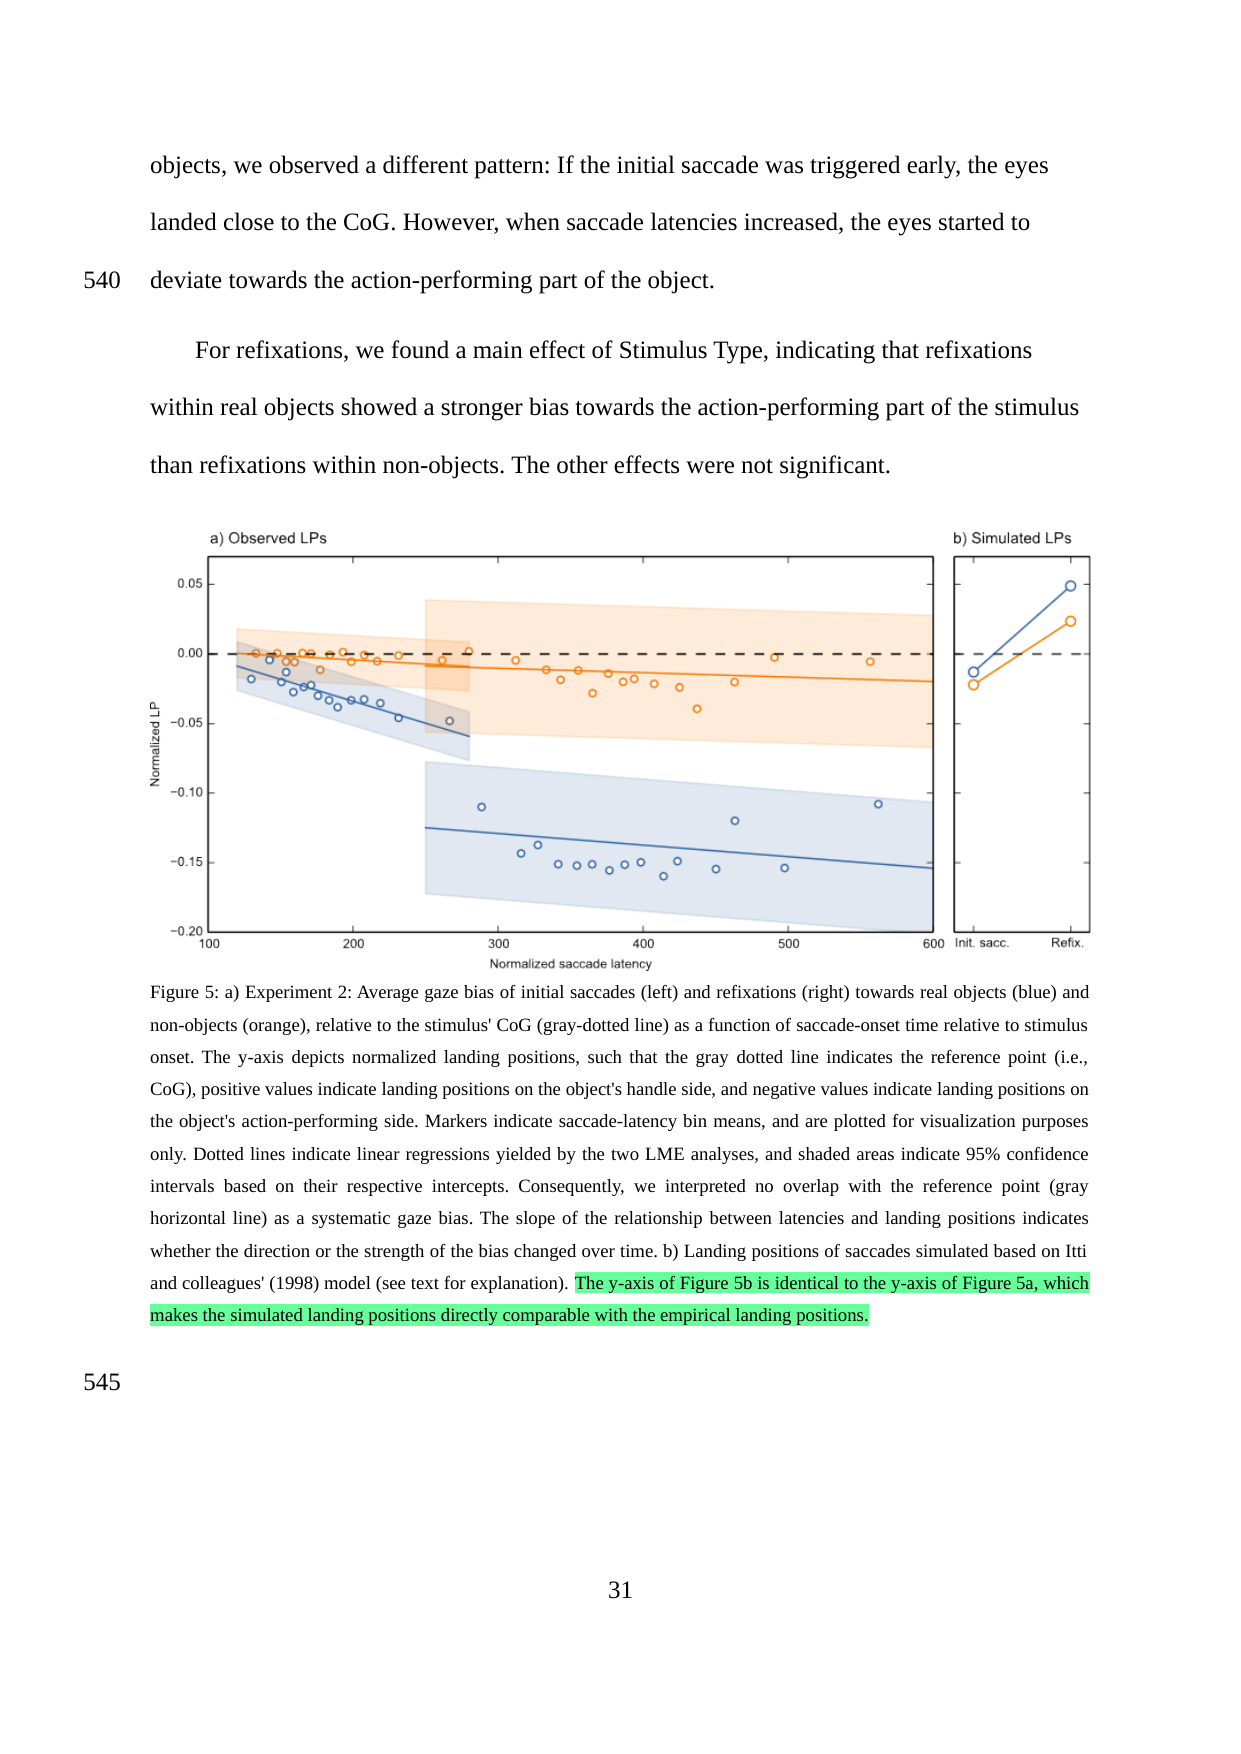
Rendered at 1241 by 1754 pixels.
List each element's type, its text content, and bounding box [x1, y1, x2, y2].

text objects, we observed a different pattern: If the initial saccade was triggered early, the eyes landed close to the CoG. However, when saccade latencies increased, the eyes started to deviate towards the action-performing part of the object. [150, 150, 1091, 294]
text For refixations, we found a main effect of Stimulus Type, indicating that refixations within real objects showed a stronger bias towards the action-performing part of the stimulus than refixations within non-objects. The other effects were not significant. [150, 335, 1091, 479]
picture [150, 532, 1091, 971]
text Figure 5: a) Experiment 2: Average gaze bias of initial saccades (left) and refixations (right) towards real objects (blue) and non-objects (orange), relative to the stimulus' CoG (gray-dotted line) as a function of saccade-onset time relative to stimulus onset. The y-axis depicts normalized landing positions, such that the gray dotted line indicates the reference point (i.e., CoG), positive values indicate landing positions on the object's handle side, and negative values indicate landing positions on the object's action-performing side. Markers indicate saccade-latency bin means, and are plotted for visualization purposes only. Dotted lines indicate linear regressions yielded by the two LME analyses, and shaded areas indicate 95% confidence intervals based on their respective intercepts. Consequently, we interpreted no overlap with the reference point (gray horizontal line) as a systematic gaze bias. The slope of the relationship between latencies and landing positions indicates whether the direction or the strength of the bias changed over time. b) Landing positions of saccades simulated based on Itti and colleagues' (1998) model (see text for explanation). The y-axis of Figure 5b is identical to the y-axis of Figure 5a, which makes the simulated landing positions directly comparable with the empirical landing positions. [150, 971, 1091, 1326]
